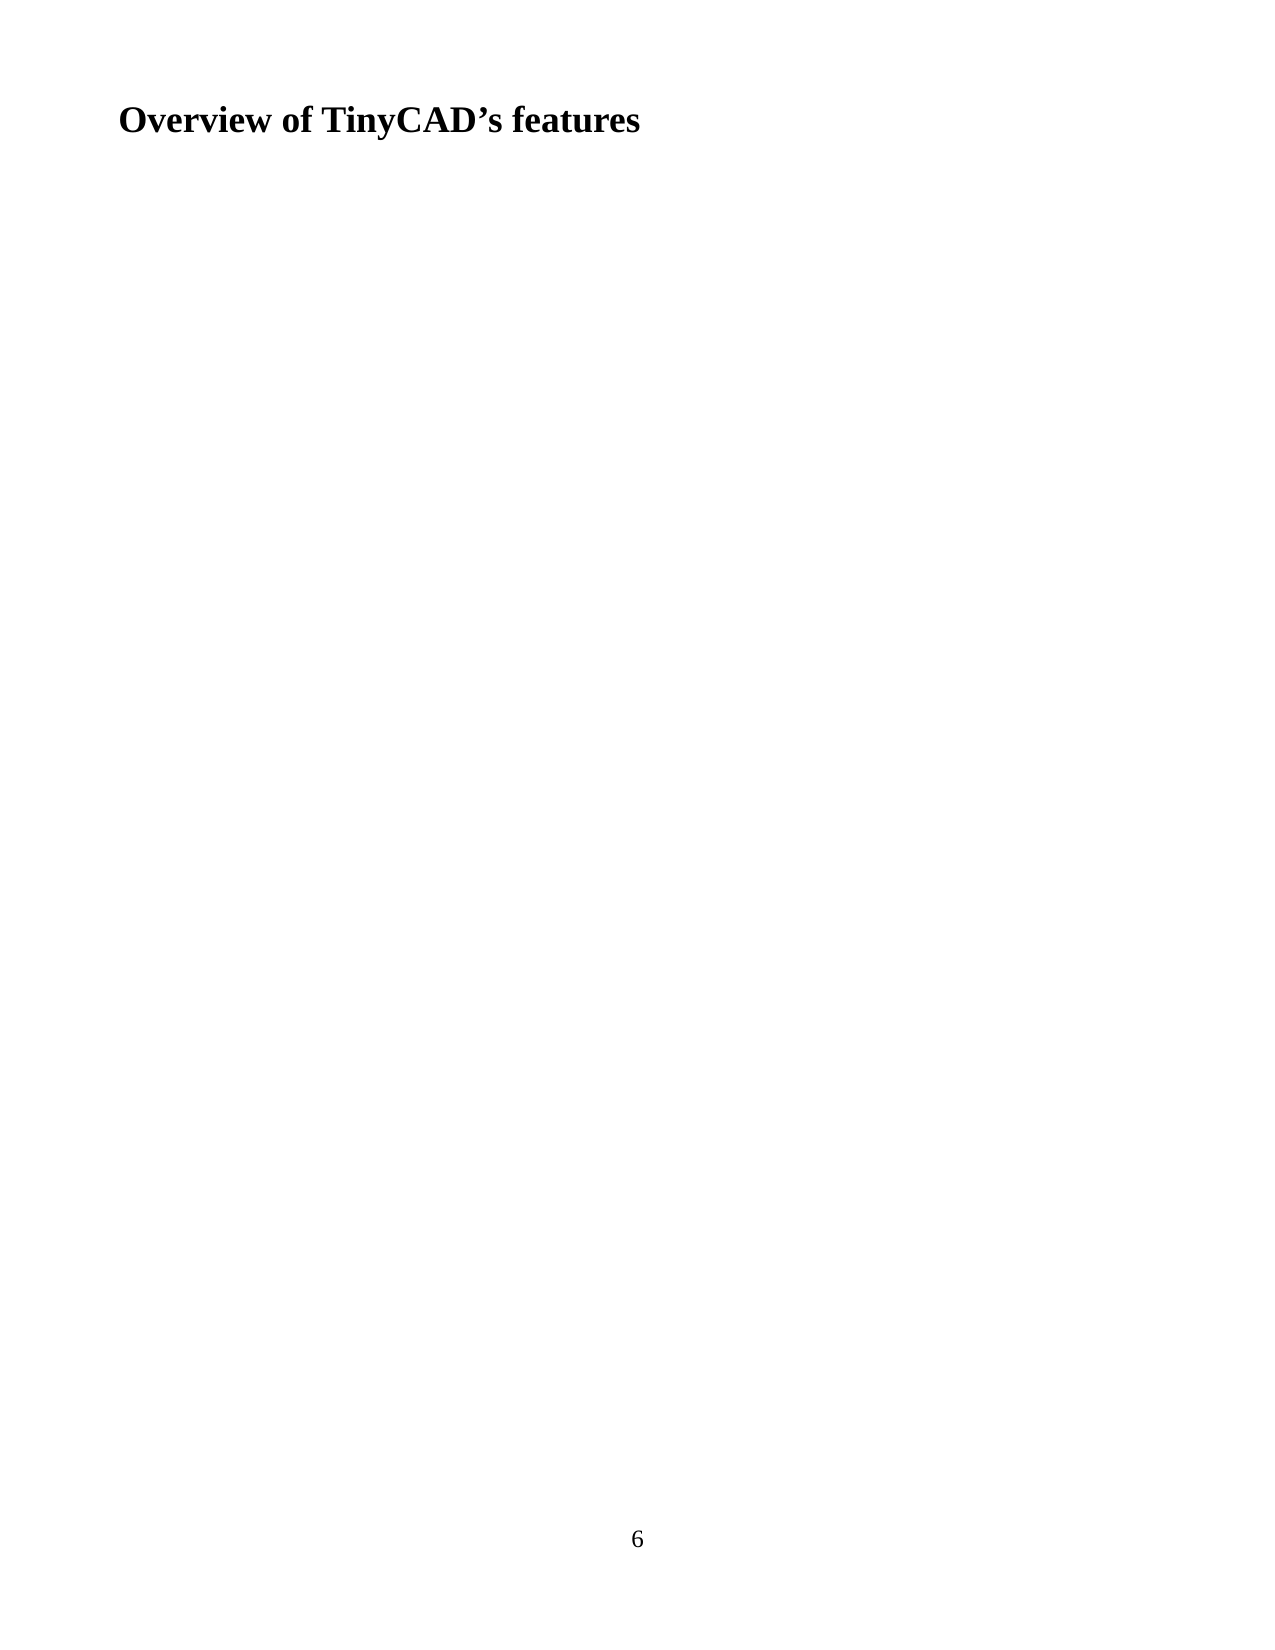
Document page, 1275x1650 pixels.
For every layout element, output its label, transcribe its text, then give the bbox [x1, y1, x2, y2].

text Overview of TinyCAD’s features [118, 97, 1157, 141]
